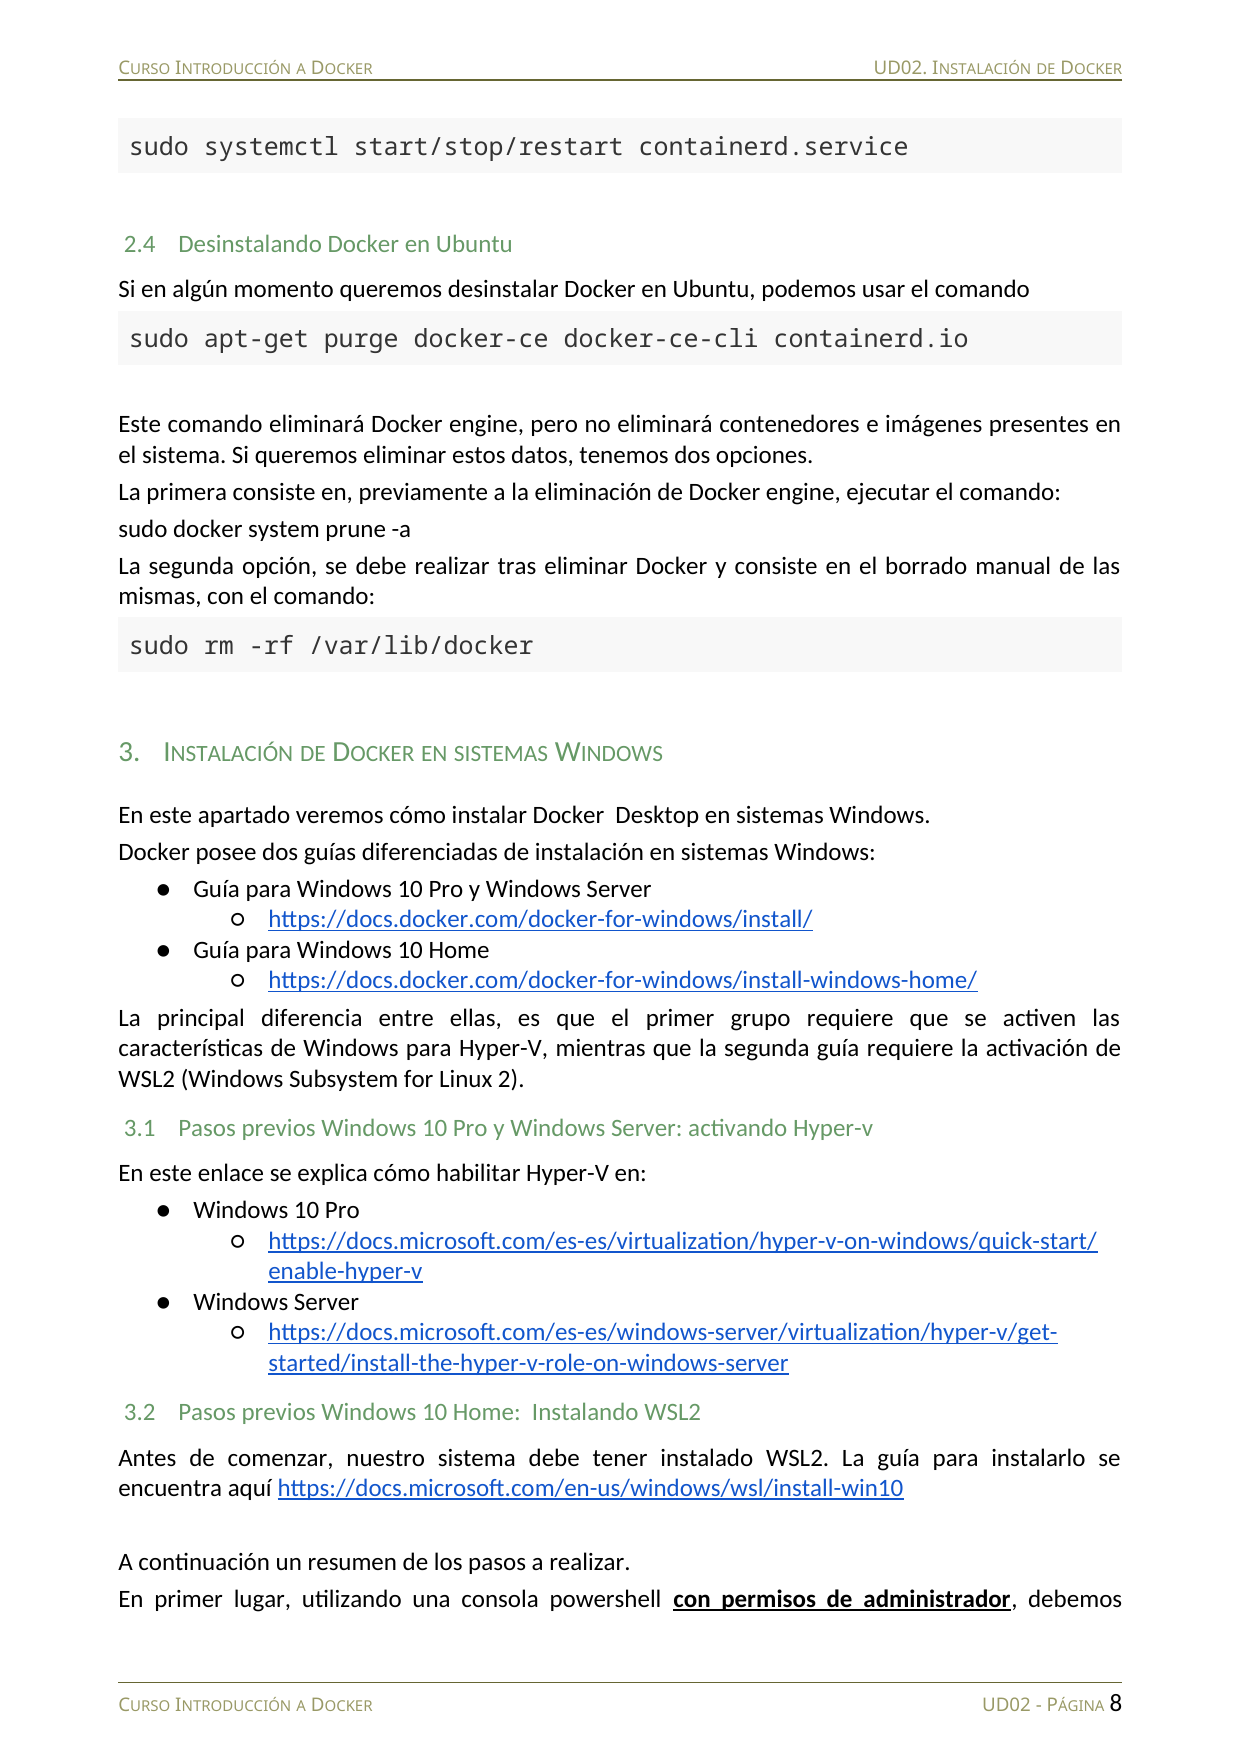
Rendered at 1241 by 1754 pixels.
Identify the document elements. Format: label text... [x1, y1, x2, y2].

list https://docs.docker.com/docker-for-windows/install-windows-home/ [231, 965, 1122, 995]
text A continuación un resumen de los pasos a realizar. [118, 1546, 1122, 1577]
table_header sudo apt-get purge docker-ce docker-ce-cli containerd.io [118, 311, 1122, 365]
subtitle Pasos previos Windows 10 Home: Instalando WSL2 [118, 1396, 1122, 1427]
list Windows Server [156, 1286, 1122, 1316]
text Docker posee dos guías diferenciadas de instalación en sistemas Windows: [118, 836, 1122, 867]
table_header sudo rm -rf /var/lib/docker [118, 617, 1122, 672]
subtitle Desinstalando Docker en Ubuntu [118, 228, 1122, 259]
text Este comando eliminará Docker engine, pero no eliminará contenedores e imágenes presentes en el sistema. Si queremos eliminar estos datos, tenemos dos opciones. [118, 408, 1122, 469]
text En primer lugar, utilizando una consola powershell con permisos de administrador, debemos [118, 1583, 1122, 1614]
list Windows 10 Pro [156, 1194, 1122, 1225]
list Guía para Windows 10 Home [156, 934, 1122, 965]
table_header sudo systemctl start/stop/restart containerd.service [118, 118, 1122, 173]
list https://docs.microsoft.com/es-es/virtualization/hyper-v-on-windows/quick-start/enable-hyper-v [231, 1225, 1122, 1286]
text En este enlace se explica cómo habilitar Hyper-V en: [118, 1157, 1122, 1188]
subtitle Instalación de Docker en sistemas Windows [118, 733, 1122, 769]
text La principal diferencia entre ellas, es que el primer grupo requiere que se activen las características de Windows para Hyper-V, mientras que la segunda guía requiere la activación de WSL2 (Windows Subsystem for Linux 2). [118, 1002, 1122, 1093]
text Antes de comenzar, nuestro sistema debe tener instalado WSL2. La guía para instalarlo se encuentra aquí https://docs.microsoft.com/en-us/windows/wsl/install-win10 [118, 1442, 1122, 1503]
list https://docs.microsoft.com/es-es/windows-server/virtualization/hyper-v/get-started/install-the-hyper-v-role-on-windows-server [231, 1316, 1122, 1377]
text sudo docker system prune -a [118, 513, 1122, 543]
text La segunda opción, se debe realizar tras eliminar Docker y consiste en el borrado manual de las mismas, con el comando: [118, 550, 1122, 611]
list https://docs.docker.com/docker-for-windows/install/ [231, 904, 1122, 934]
text En este apartado veremos cómo instalar Docker Desktop en sistemas Windows. [118, 799, 1122, 830]
subtitle Pasos previos Windows 10 Pro y Windows Server: activando Hyper-v [118, 1112, 1122, 1143]
text Si en algún momento queremos desinstalar Docker en Ubuntu, podemos usar el comando [118, 273, 1122, 304]
list Guía para Windows 10 Pro y Windows Server [156, 873, 1122, 904]
text La primera consiste en, previamente a la eliminación de Docker engine, ejecutar el comando: [118, 476, 1122, 506]
